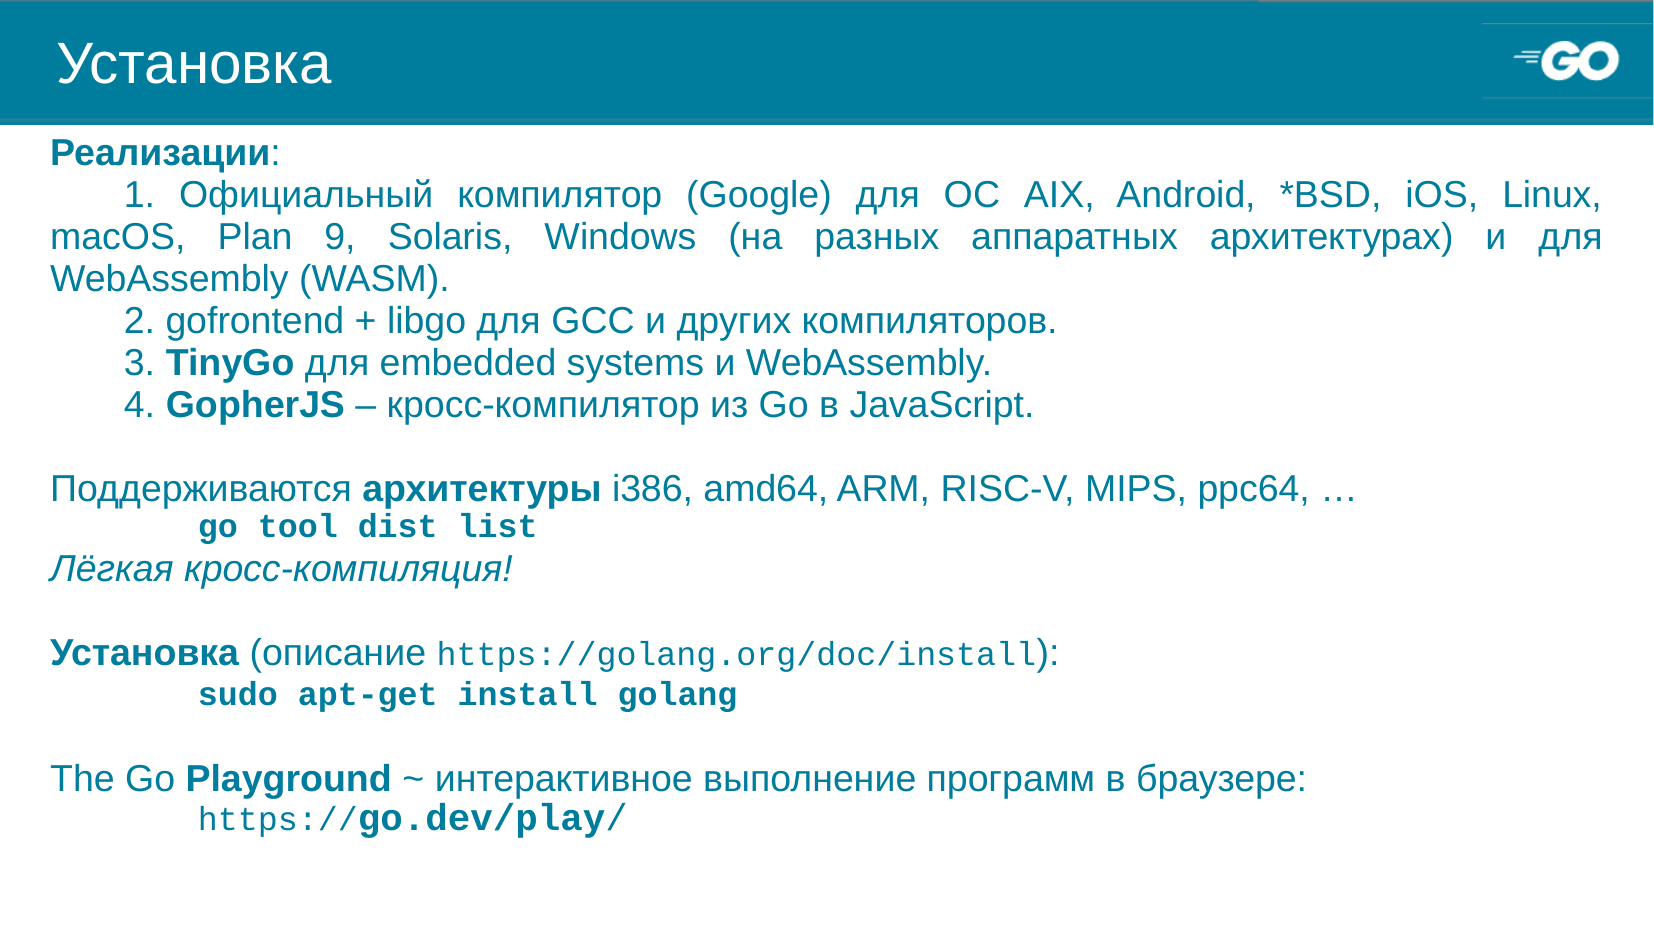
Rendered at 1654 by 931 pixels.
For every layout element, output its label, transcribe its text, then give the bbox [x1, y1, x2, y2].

text_box Реализации: 1. Официальный компилятор (Google) для ОС AIX, Android, *BSD, iOS, Linux, macOS, Plan 9, Solaris, Windows (на разных аппаратных архитектурах) и для WebAssembly (WASM). 2. gofrontend + libgo для GCC и других компиляторов. 3. TinyGo для embedded systems и WebAssembly. 4. GopherJS – кросс-компилятор из Go в JavaScript. Поддерживаются архитектуры i386, amd64, ARM, RISC-V, MIPS, ppc64, … go tool dist list Лёгкая кросс-компиляция! Установка (описание https://golang.org/doc/install): sudo apt-get install golang The Go Playground ~ интерактивное выполнение программ в браузере: https://go.dev/play/ [35, 124, 1619, 898]
picture [1542, 41, 1619, 81]
text_box Установка [41, 23, 1495, 104]
